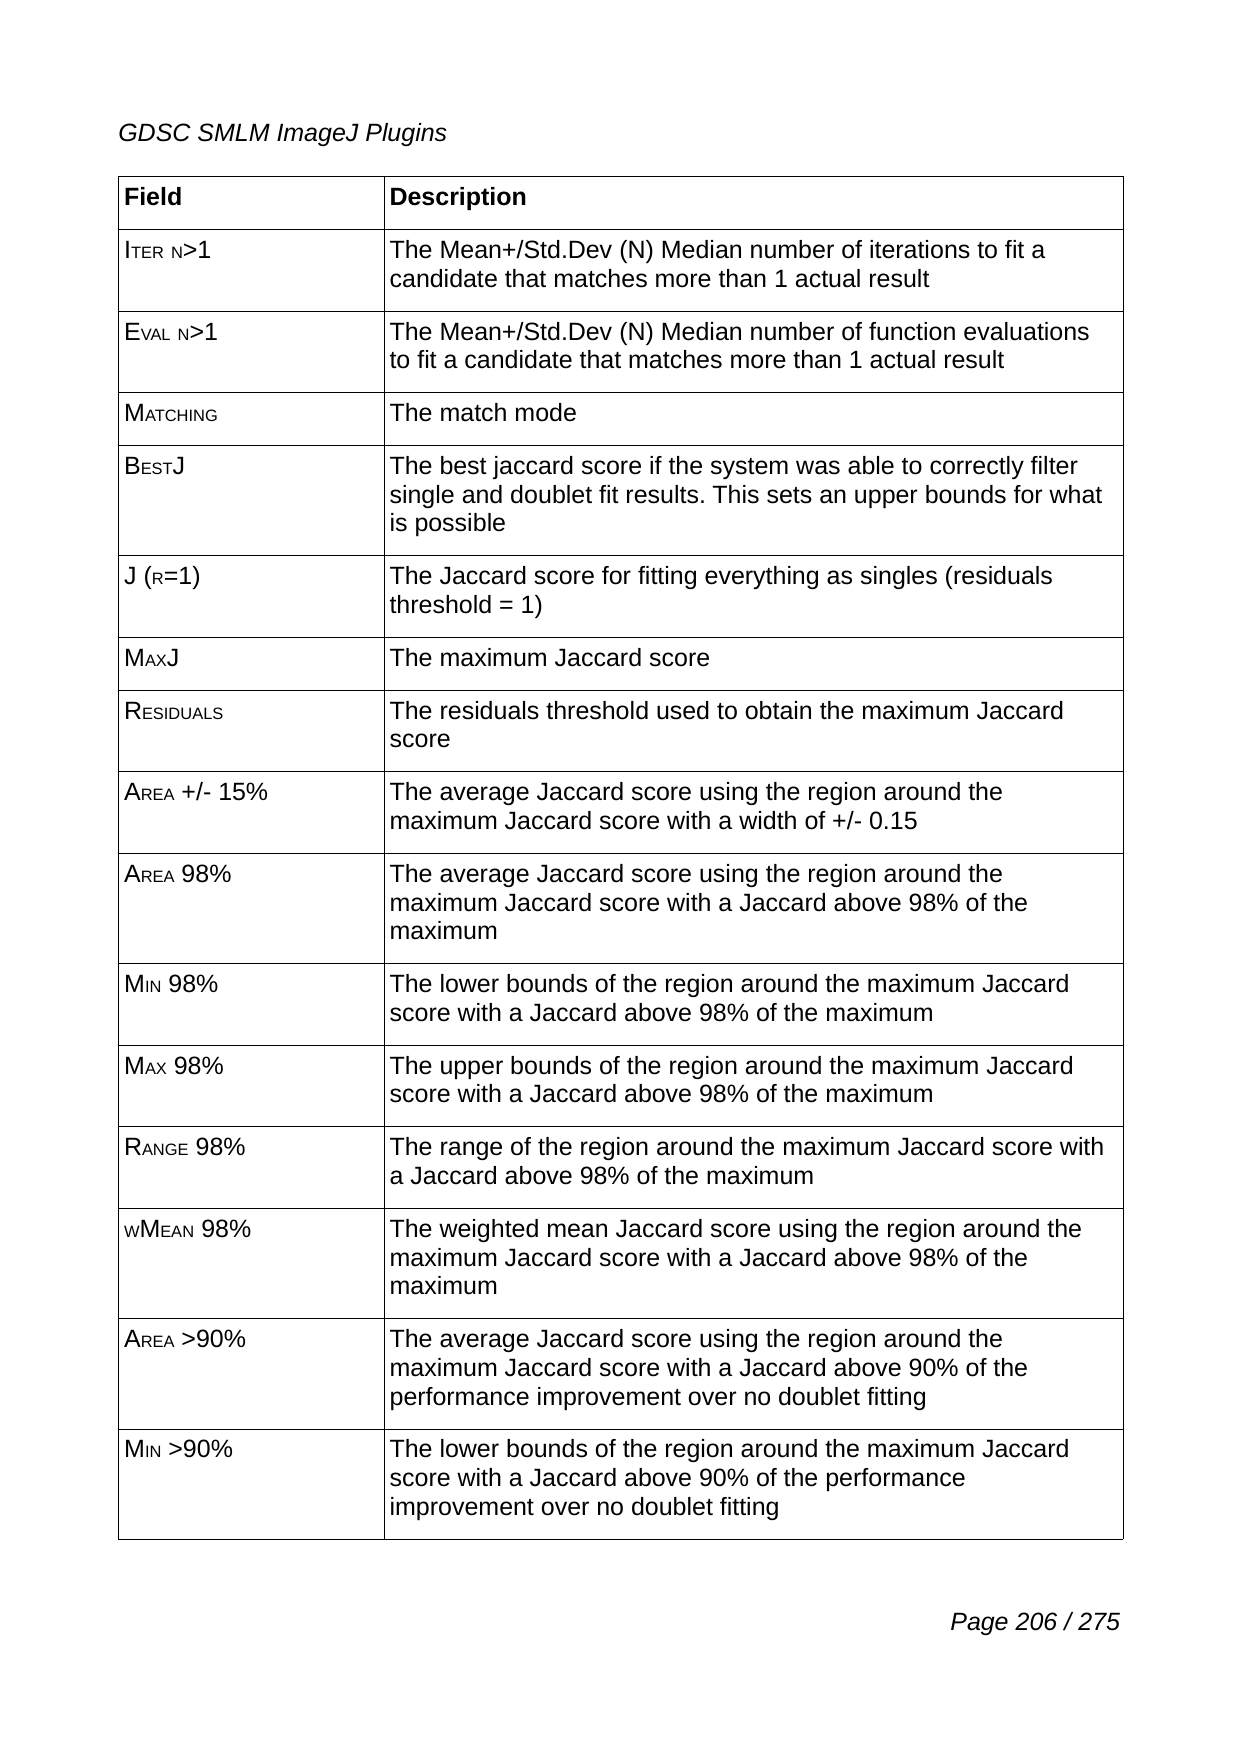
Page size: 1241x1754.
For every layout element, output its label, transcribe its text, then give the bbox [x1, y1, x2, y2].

table_cell The Jaccard score for fitting everything as singles (residuals threshold = 1) [385, 556, 1123, 637]
table_cell The Mean+/Std.Dev (N) Median number of iterations to fit a candidate that matches more than 1 actual result [385, 230, 1123, 311]
table_cell Area +/- 15% [119, 772, 384, 853]
table_cell The lower bounds of the region around the maximum Jaccard score with a Jaccard above 98% of the maximum [385, 964, 1123, 1045]
table_cell Eval n>1 [119, 312, 384, 392]
table_cell Matching [119, 393, 384, 445]
table_cell Area 98% [119, 854, 384, 963]
table_cell Min >90% [119, 1430, 384, 1539]
table_cell The range of the region around the maximum Jaccard score with a Jaccard above 98% of the maximum [385, 1127, 1123, 1208]
table_header Description [385, 177, 1123, 229]
table_cell Min 98% [119, 964, 384, 1045]
table_cell The average Jaccard score using the region around the maximum Jaccard score with a Jaccard above 98% of the maximum [385, 854, 1123, 963]
table_cell The weighted mean Jaccard score using the region around the maximum Jaccard score with a Jaccard above 98% of the maximum [385, 1209, 1123, 1318]
table_cell MaxJ [119, 638, 384, 690]
table_cell The match mode [385, 393, 1123, 445]
table_cell The best jaccard score if the system was able to correctly filter single and doublet fit results. This sets an upper bounds for what is possible [385, 446, 1123, 555]
table_cell The average Jaccard score using the region around the maximum Jaccard score with a Jaccard above 90% of the performance improvement over no doublet fitting [385, 1319, 1123, 1428]
table_cell Residuals [119, 691, 384, 771]
table_cell The residuals threshold used to obtain the maximum Jaccard score [385, 691, 1123, 771]
table_cell Area >90% [119, 1319, 384, 1428]
table_cell The maximum Jaccard score [385, 638, 1123, 690]
table_header Field [119, 177, 384, 229]
table_cell BestJ [119, 446, 384, 555]
table_cell The Mean+/Std.Dev (N) Median number of function evaluations to fit a candidate that matches more than 1 actual result [385, 312, 1123, 392]
table_cell The average Jaccard score using the region around the maximum Jaccard score with a width of +/- 0.15 [385, 772, 1123, 853]
table_cell The lower bounds of the region around the maximum Jaccard score with a Jaccard above 90% of the performance improvement over no doublet fitting [385, 1430, 1123, 1539]
table_cell Range 98% [119, 1127, 384, 1208]
table_cell Max 98% [119, 1046, 384, 1126]
table_cell wMean 98% [119, 1209, 384, 1318]
table_cell The upper bounds of the region around the maximum Jaccard score with a Jaccard above 98% of the maximum [385, 1046, 1123, 1126]
table_cell Iter n>1 [119, 230, 384, 311]
table_cell J (r=1) [119, 556, 384, 637]
